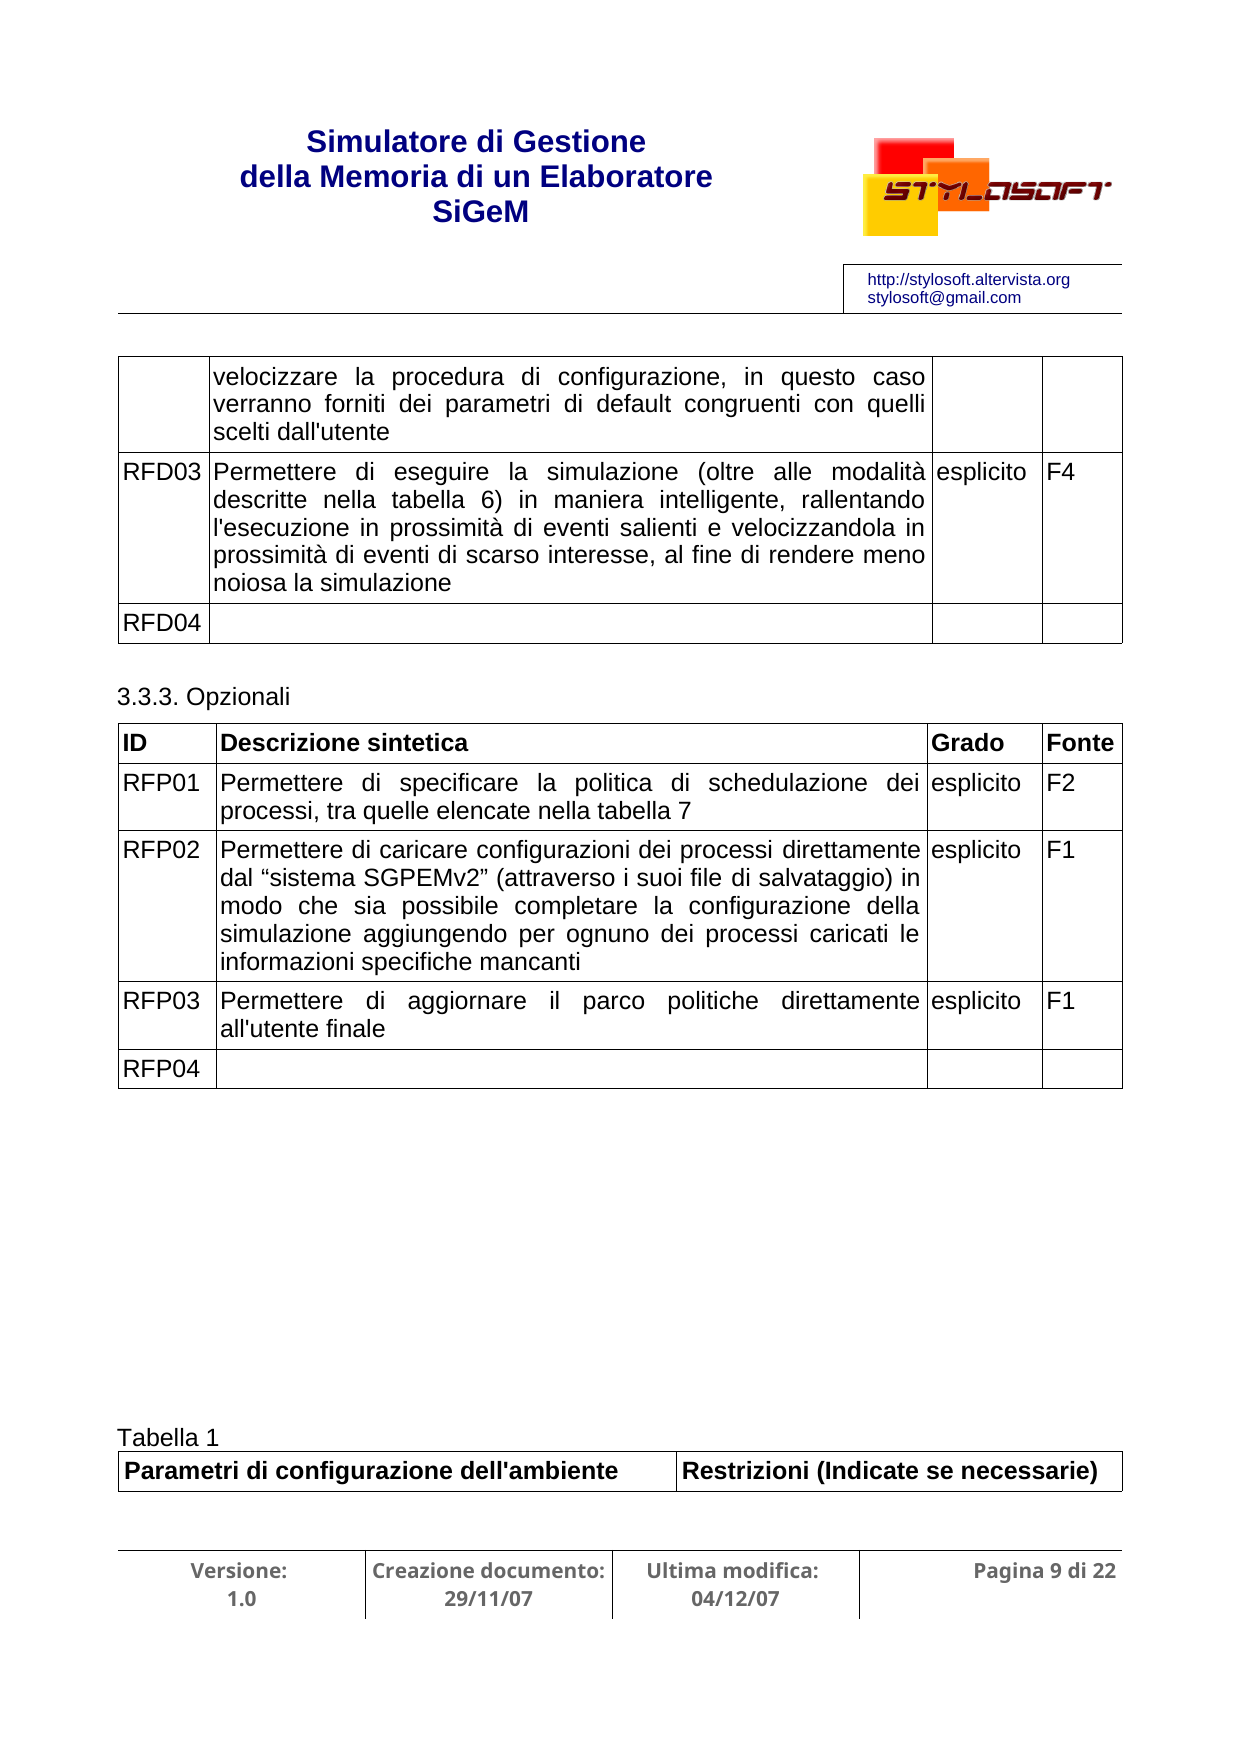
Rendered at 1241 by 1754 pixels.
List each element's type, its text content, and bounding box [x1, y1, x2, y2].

text 3.3.3. Opzionali [117, 683, 1122, 711]
table_header Grado [928, 724, 1042, 763]
table_cell Permettere di eseguire la simulazione (oltre alle modalità descritte nella tabella 6) in maniera intelligente, rallentando l'esecuzione in prossimità di eventi salienti e velocizzandola in prossimità di eventi di scarso interesse, al fine di rendere meno noiosa la simulazione [210, 453, 932, 603]
table_cell esplicito [933, 453, 1042, 603]
table_cell RFD03 [119, 453, 209, 603]
table_cell RFP02 [119, 831, 216, 981]
table_cell esplicito [928, 764, 1042, 830]
table_cell RFP03 [119, 982, 216, 1049]
table_header Restrizioni (Indicate se necessarie) [677, 1452, 1122, 1491]
table_cell Permettere di caricare configurazioni dei processi direttamente dal “sistema SGPEMv2” (attraverso i suoi file di salvataggio) in modo che sia possibile completare la configurazione della simulazione aggiungendo per ognuno dei processi caricati le informazioni specifiche mancanti [217, 831, 927, 981]
table_cell [1043, 1050, 1122, 1088]
table_cell [217, 1050, 927, 1088]
table_cell F2 [1043, 764, 1122, 830]
table_cell [210, 604, 932, 642]
table_cell RFD04 [119, 604, 209, 642]
table_cell F1 [1043, 982, 1122, 1049]
table_cell RFP01 [119, 764, 216, 830]
table_cell RFP04 [119, 1050, 216, 1088]
table_cell [933, 357, 1042, 452]
table_cell [928, 1050, 1042, 1088]
table_header Descrizione sintetica [217, 724, 927, 763]
table_cell F4 [1043, 453, 1122, 603]
table_cell esplicito [928, 831, 1042, 981]
table_header ID [119, 724, 216, 763]
table_cell [1043, 604, 1122, 642]
text Tabella 1 [117, 1423, 1122, 1451]
table_cell [933, 604, 1042, 642]
table_cell Permettere di aggiornare il parco politiche direttamente all'utente finale [217, 982, 927, 1049]
table_cell [119, 357, 209, 452]
table_cell velocizzare la procedura di configurazione, in questo caso verranno forniti dei parametri di default congruenti con quelli scelti dall'utente [210, 357, 932, 452]
table_cell F1 [1043, 831, 1122, 981]
picture [848, 123, 1117, 247]
table_header Fonte [1043, 724, 1122, 763]
table_cell esplicito [928, 982, 1042, 1049]
table_header Parametri di configurazione dell'ambiente [119, 1452, 676, 1491]
table_cell Permettere di specificare la politica di schedulazione dei processi, tra quelle elencate nella tabella 7 [217, 764, 927, 830]
table_cell [1043, 357, 1122, 452]
